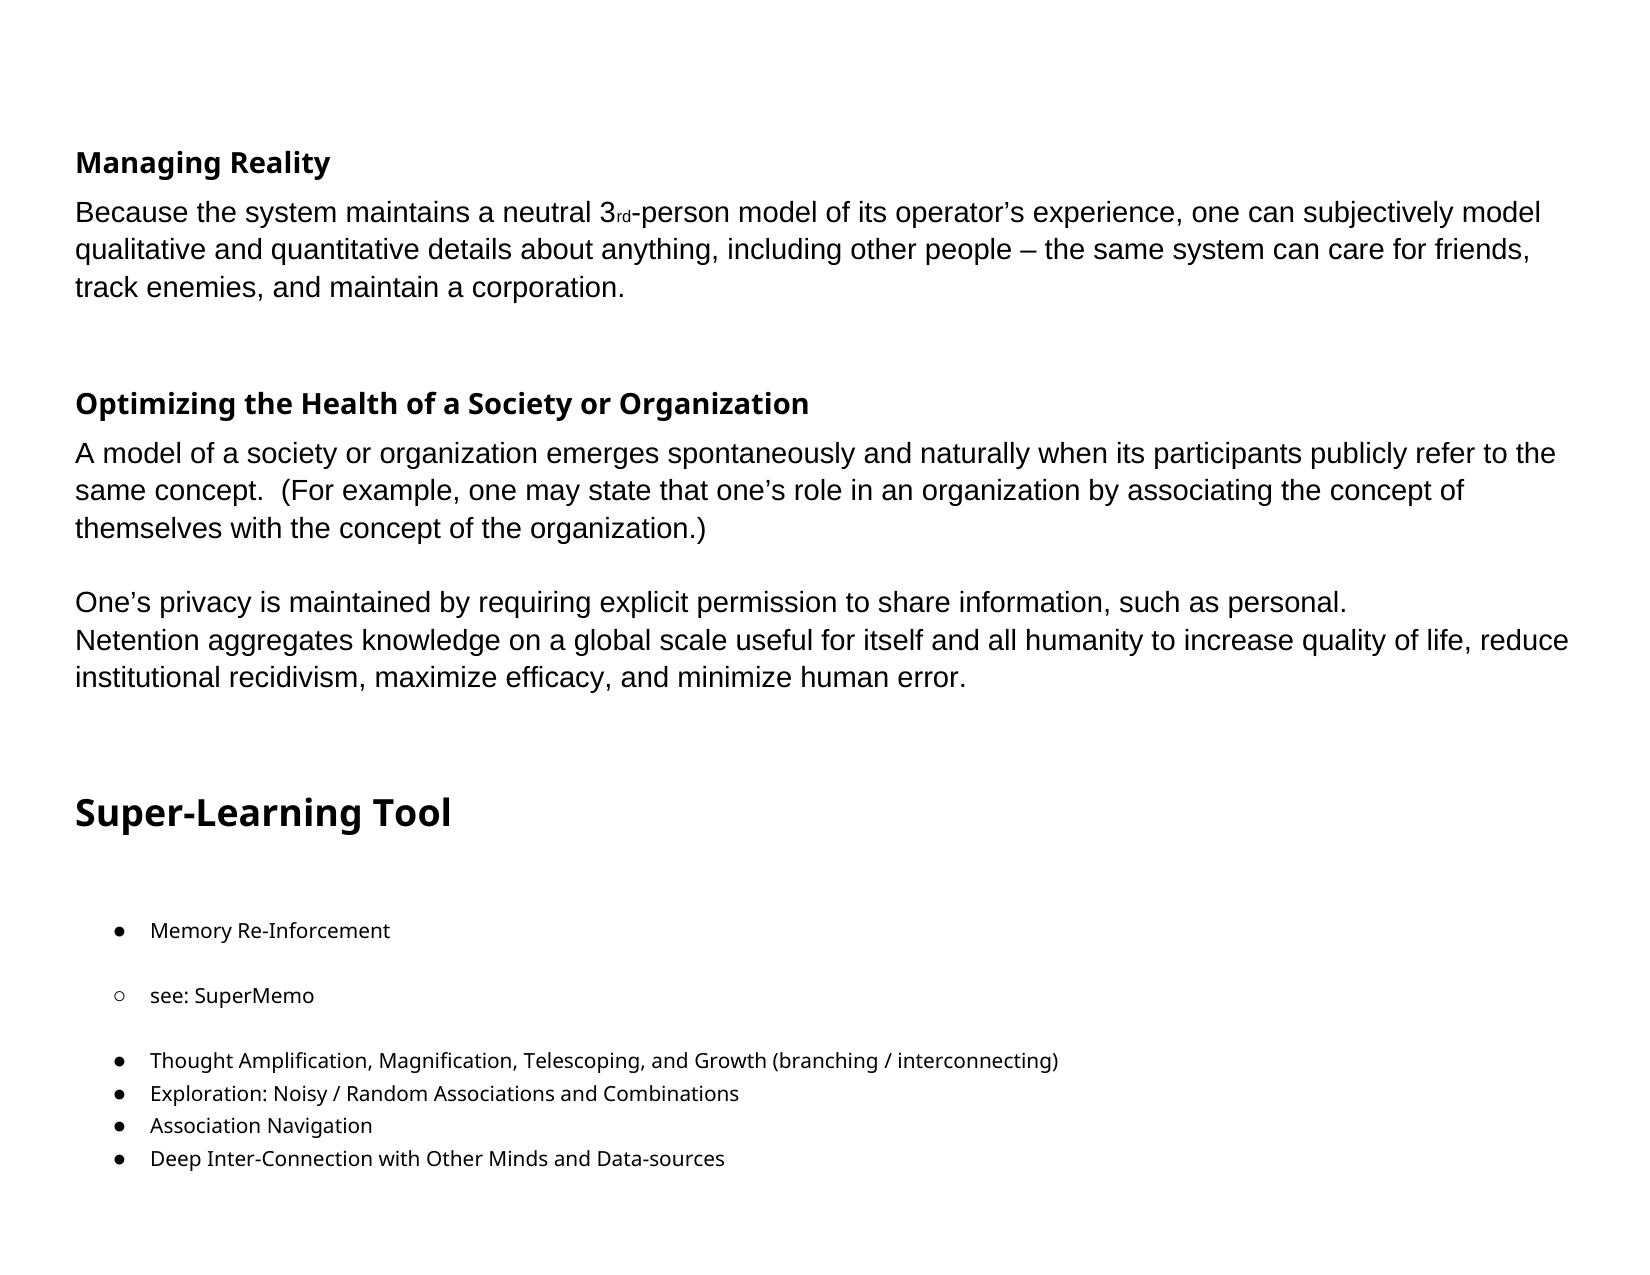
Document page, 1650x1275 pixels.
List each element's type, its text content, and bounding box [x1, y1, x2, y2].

list see: SuperMemo [112, 981, 1575, 1009]
subtitle Optimizing the Health of a Society or Organization [75, 383, 1575, 423]
list Association Navigation [112, 1111, 1575, 1140]
subtitle Managing Reality [75, 142, 1575, 182]
list Deep Inter-Connection with Other Minds and Data-sources [112, 1144, 1575, 1172]
subtitle Super-Learning Tool [75, 786, 1575, 837]
list Memory Re-Inforcement [112, 916, 1575, 944]
list Exploration: Noisy / Random Associations and Combinations [112, 1079, 1575, 1107]
list Thought Amplification, Magnification, Telescoping, and Growth (branching / interconnecting) [112, 1046, 1575, 1075]
text Because the system maintains a neutral 3rd-person model of its operator’s experience, one can subjectively model qualitative and quantitative details about anything, including other people – the same system can care for friends, track enemies, and maintain a corporation. [75, 196, 1575, 303]
text Netention aggregates knowledge on a global scale useful for itself and all humanity to increase quality of life, reduce institutional recidivism, maximize efficacy, and minimize human error. [75, 624, 1575, 694]
text One’s privacy is maintained by requiring explicit permission to share information, such as personal. [75, 586, 1575, 619]
text A model of a society or organization emerges spontaneously and naturally when its participants publicly refer to the same concept. (For example, one may state that one’s role in an organization by associating the concept of themselves with the concept of the organization.) [75, 437, 1575, 544]
